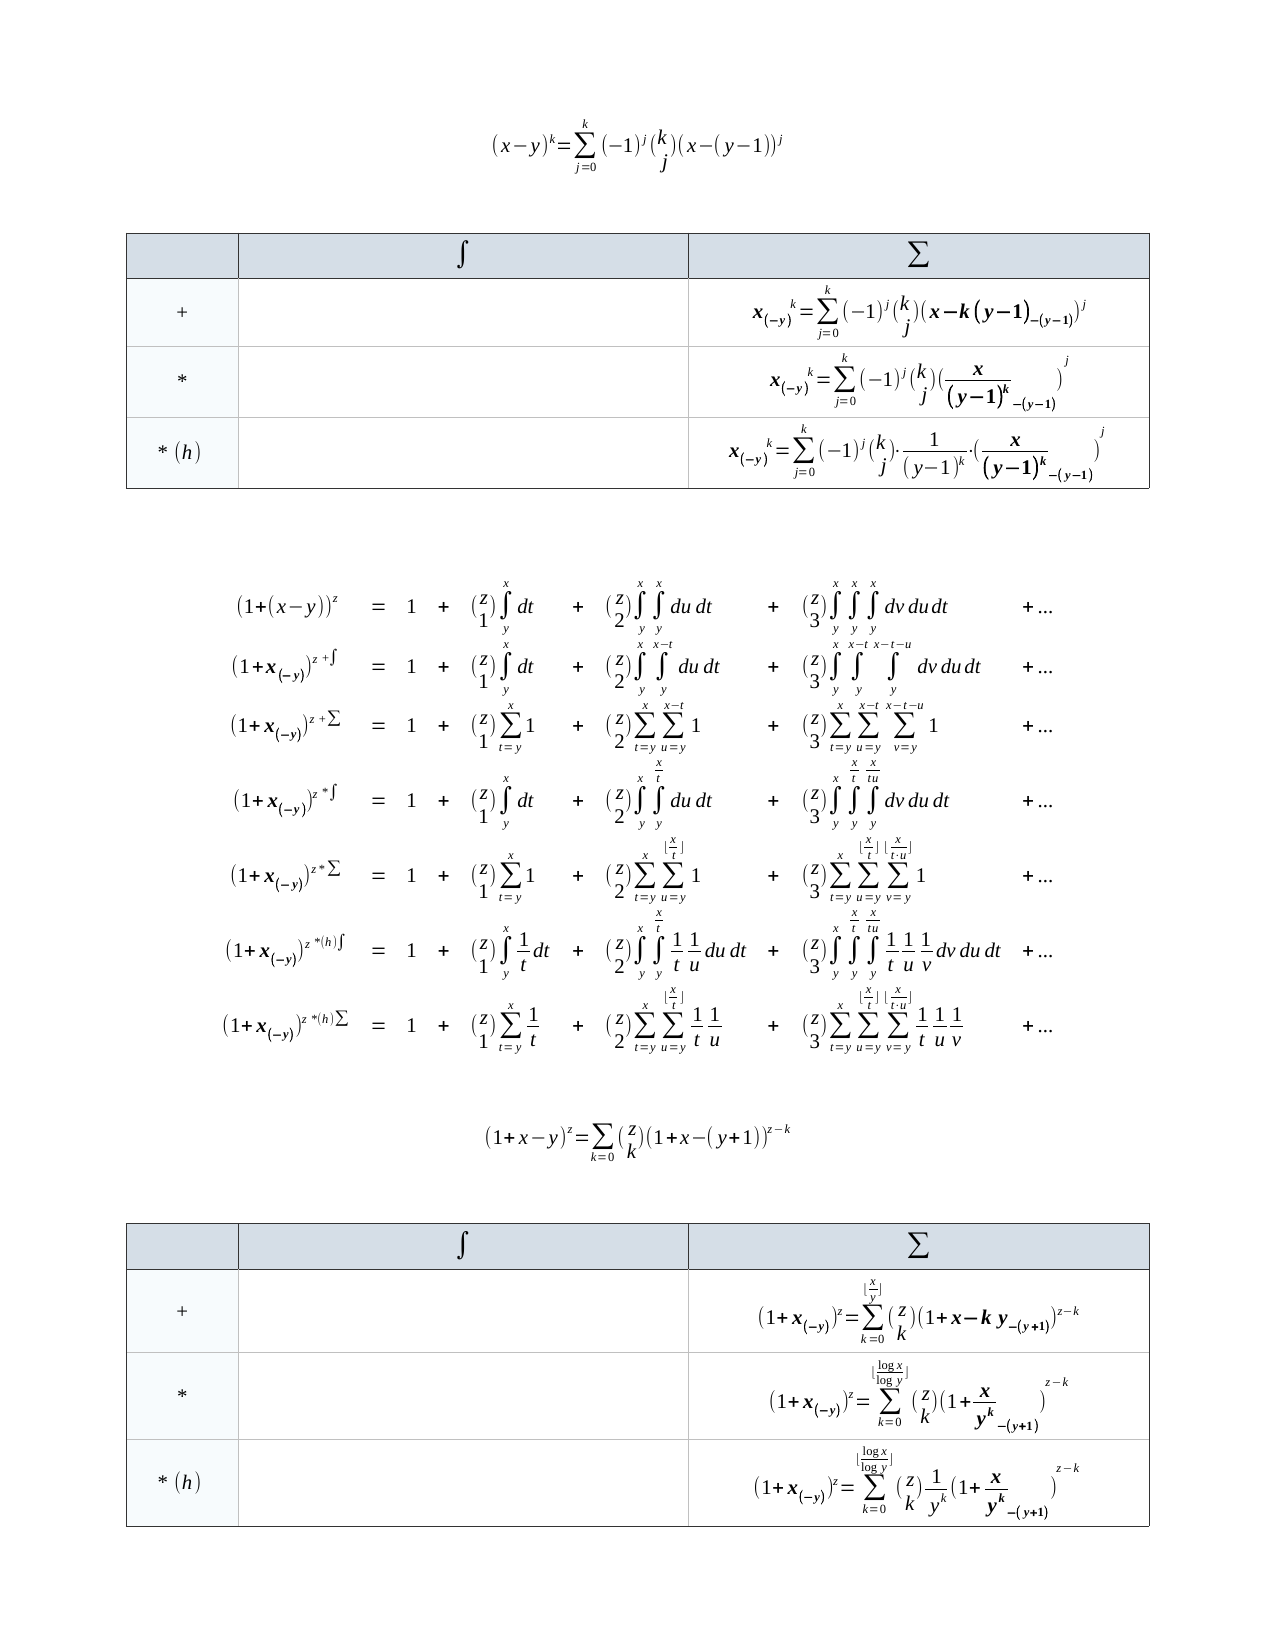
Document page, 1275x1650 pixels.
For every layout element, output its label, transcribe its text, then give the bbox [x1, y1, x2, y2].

table_header [239, 234, 688, 278]
table_cell [239, 418, 688, 488]
table_header [239, 1224, 688, 1269]
table_cell * [127, 1440, 238, 1526]
table_cell [689, 1270, 1149, 1352]
table_cell [689, 347, 1149, 417]
table_cell [239, 347, 688, 417]
table_cell * [127, 1353, 238, 1439]
table_cell [689, 418, 1149, 488]
table_cell [239, 1353, 688, 1439]
table_header [689, 1224, 1149, 1269]
table_cell + [127, 279, 238, 346]
table_cell + [127, 1270, 238, 1352]
table_header [127, 234, 238, 278]
table_cell [689, 1440, 1149, 1526]
table_cell [239, 279, 688, 346]
table_cell [689, 1353, 1149, 1439]
table_cell [689, 279, 1149, 346]
table_cell * [127, 418, 238, 488]
table_cell [239, 1270, 688, 1352]
table_header [127, 1224, 238, 1269]
table_cell [239, 1440, 688, 1526]
table_header [689, 234, 1149, 278]
table_cell * [127, 347, 238, 417]
